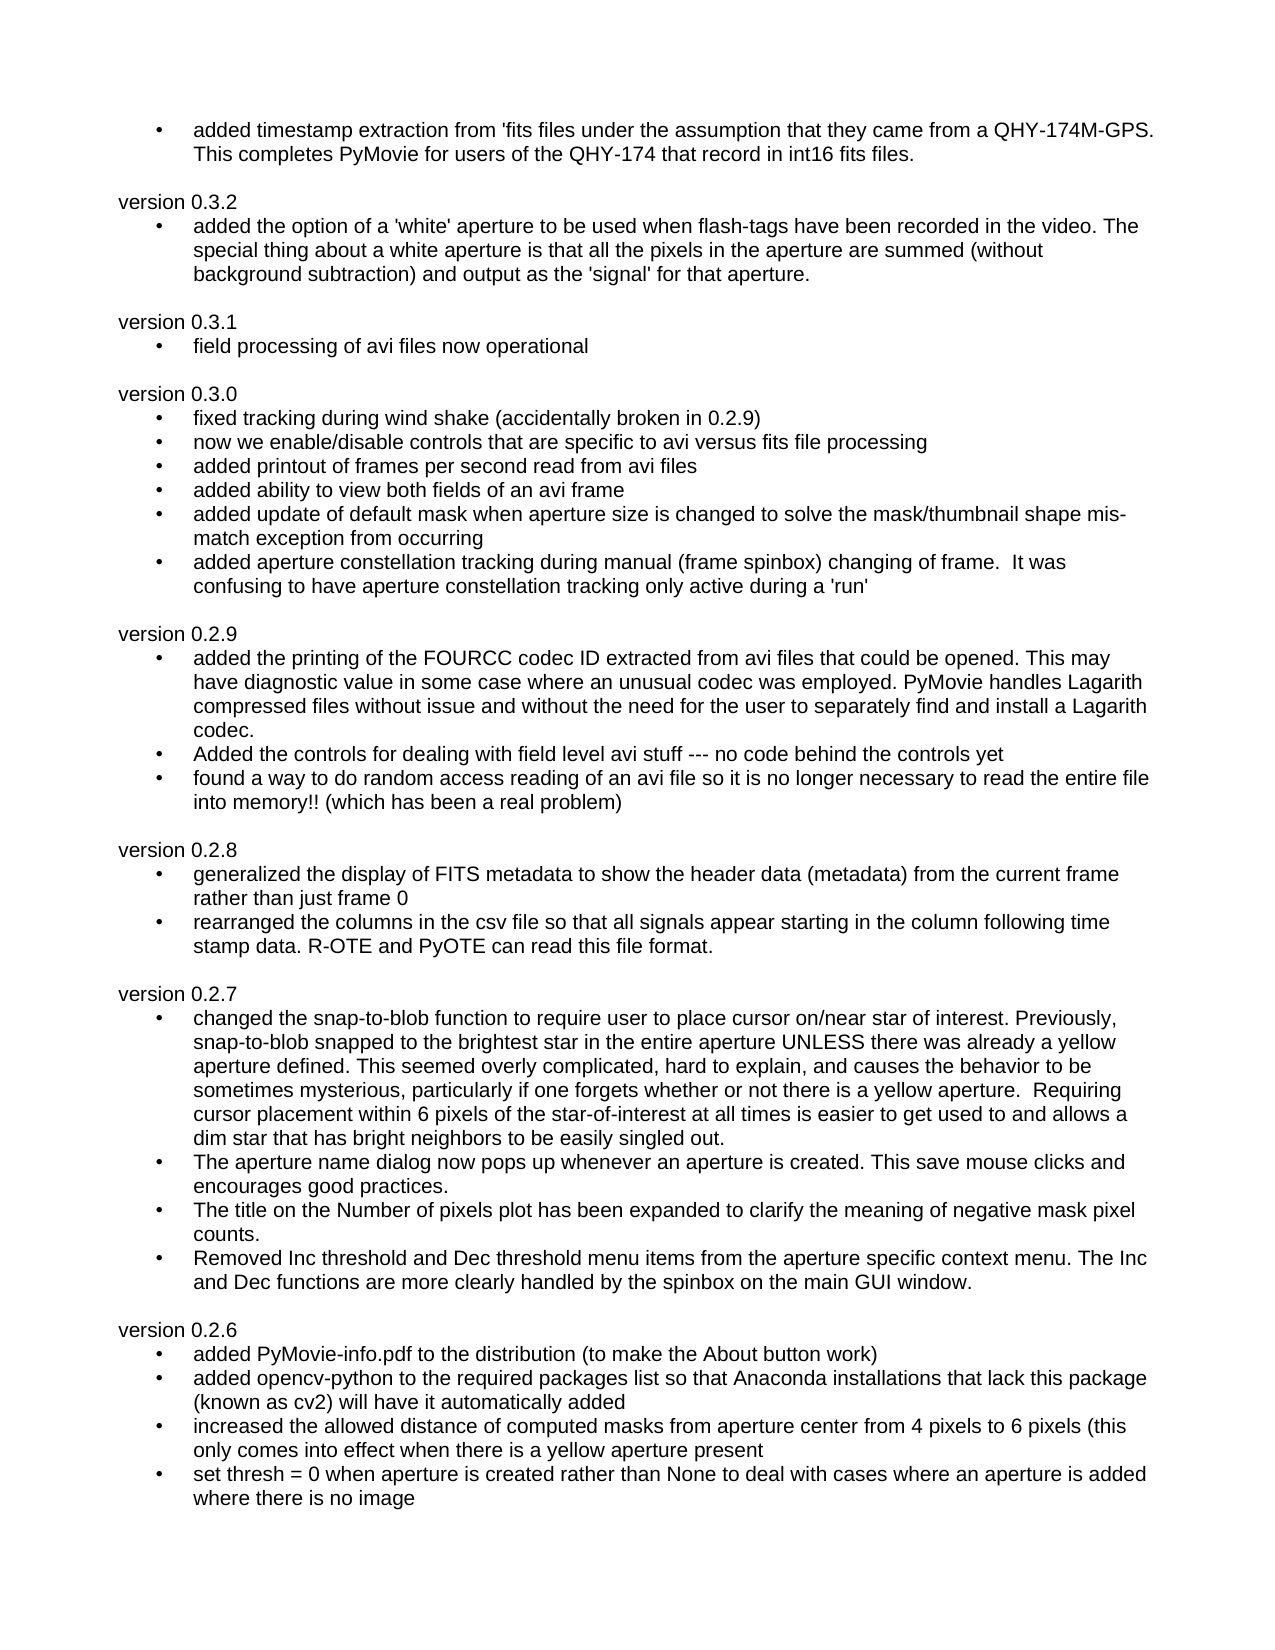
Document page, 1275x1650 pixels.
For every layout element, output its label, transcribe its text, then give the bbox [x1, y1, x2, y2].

list added PyMovie-info.pdf to the distribution (to make the About button work) [156, 1342, 1157, 1366]
text version 0.2.8 [118, 838, 1157, 862]
list added ability to view both fields of an avi frame [156, 478, 1157, 502]
list field processing of avi files now operational [156, 334, 1157, 382]
list rearranged the columns in the csv file so that all signals appear starting in the column following time stamp data. R-OTE and PyOTE can read this file format. [156, 910, 1157, 982]
text version 0.2.7 [118, 982, 1157, 1006]
text version 0.3.0 [118, 382, 1157, 406]
list The aperture name dialog now pops up whenever an aperture is created. This save mouse clicks and encourages good practices. [156, 1150, 1157, 1198]
list generalized the display of FITS metadata to show the header data (metadata) from the current frame rather than just frame 0 [156, 862, 1157, 910]
list changed the snap-to-blob function to require user to place cursor on/near star of interest. Previously, snap-to-blob snapped to the brightest star in the entire aperture UNLESS there was already a yellow aperture defined. This seemed overly complicated, hard to explain, and causes the behavior to be sometimes mysterious, particularly if one forgets whether or not there is a yellow aperture. Requiring cursor placement within 6 pixels of the star-of-interest at all times is easier to get used to and allows a dim star that has bright neighbors to be easily singled out. [156, 1006, 1157, 1150]
list The title on the Number of pixels plot has been expanded to clarify the meaning of negative mask pixel counts. [156, 1198, 1157, 1246]
list fixed tracking during wind shake (accidentally broken in 0.2.9) [156, 406, 1157, 430]
text version 0.2.9 [118, 622, 1157, 646]
list now we enable/disable controls that are specific to avi versus fits file processing [156, 430, 1157, 454]
list found a way to do random access reading of an avi file so it is no longer necessary to read the entire file into memory!! (which has been a real problem) [156, 766, 1157, 838]
list added update of default mask when aperture size is changed to solve the mask/thumbnail shape mis-match exception from occurring [156, 502, 1157, 550]
list added aperture constellation tracking during manual (frame spinbox) changing of frame. It was confusing to have aperture constellation tracking only active during a 'run' [156, 550, 1157, 622]
list added the printing of the FOURCC codec ID extracted from avi files that could be opened. This may have diagnostic value in some case where an unusual codec was employed. PyMovie handles Lagarith compressed files without issue and without the need for the user to separately find and install a Lagarith codec. [156, 646, 1157, 742]
list added the option of a 'white' aperture to be used when flash-tags have been recorded in the video. The special thing about a white aperture is that all the pixels in the aperture are summed (without background subtraction) and output as the 'signal' for that aperture. [156, 214, 1157, 310]
text version 0.3.1 [118, 310, 1157, 334]
text version 0.3.2 [118, 190, 1157, 214]
text version 0.2.6 [118, 1318, 1157, 1342]
list Removed Inc threshold and Dec threshold menu items from the aperture specific context menu. The Inc and Dec functions are more clearly handled by the spinbox on the main GUI window. [156, 1246, 1157, 1318]
list set thresh = 0 when aperture is created rather than None to deal with cases where an aperture is added where there is no image [156, 1462, 1157, 1510]
list added opencv-python to the required packages list so that Anaconda installations that lack this package (known as cv2) will have it automatically added [156, 1366, 1157, 1414]
list added printout of frames per second read from avi files [156, 454, 1157, 478]
list Added the controls for dealing with field level avi stuff --- no code behind the controls yet [156, 742, 1157, 766]
list added timestamp extraction from 'fits files under the assumption that they came from a QHY-174M-GPS. This completes PyMovie for users of the QHY-174 that record in int16 fits files. [156, 118, 1157, 190]
list increased the allowed distance of computed masks from aperture center from 4 pixels to 6 pixels (this only comes into effect when there is a yellow aperture present [156, 1414, 1157, 1462]
